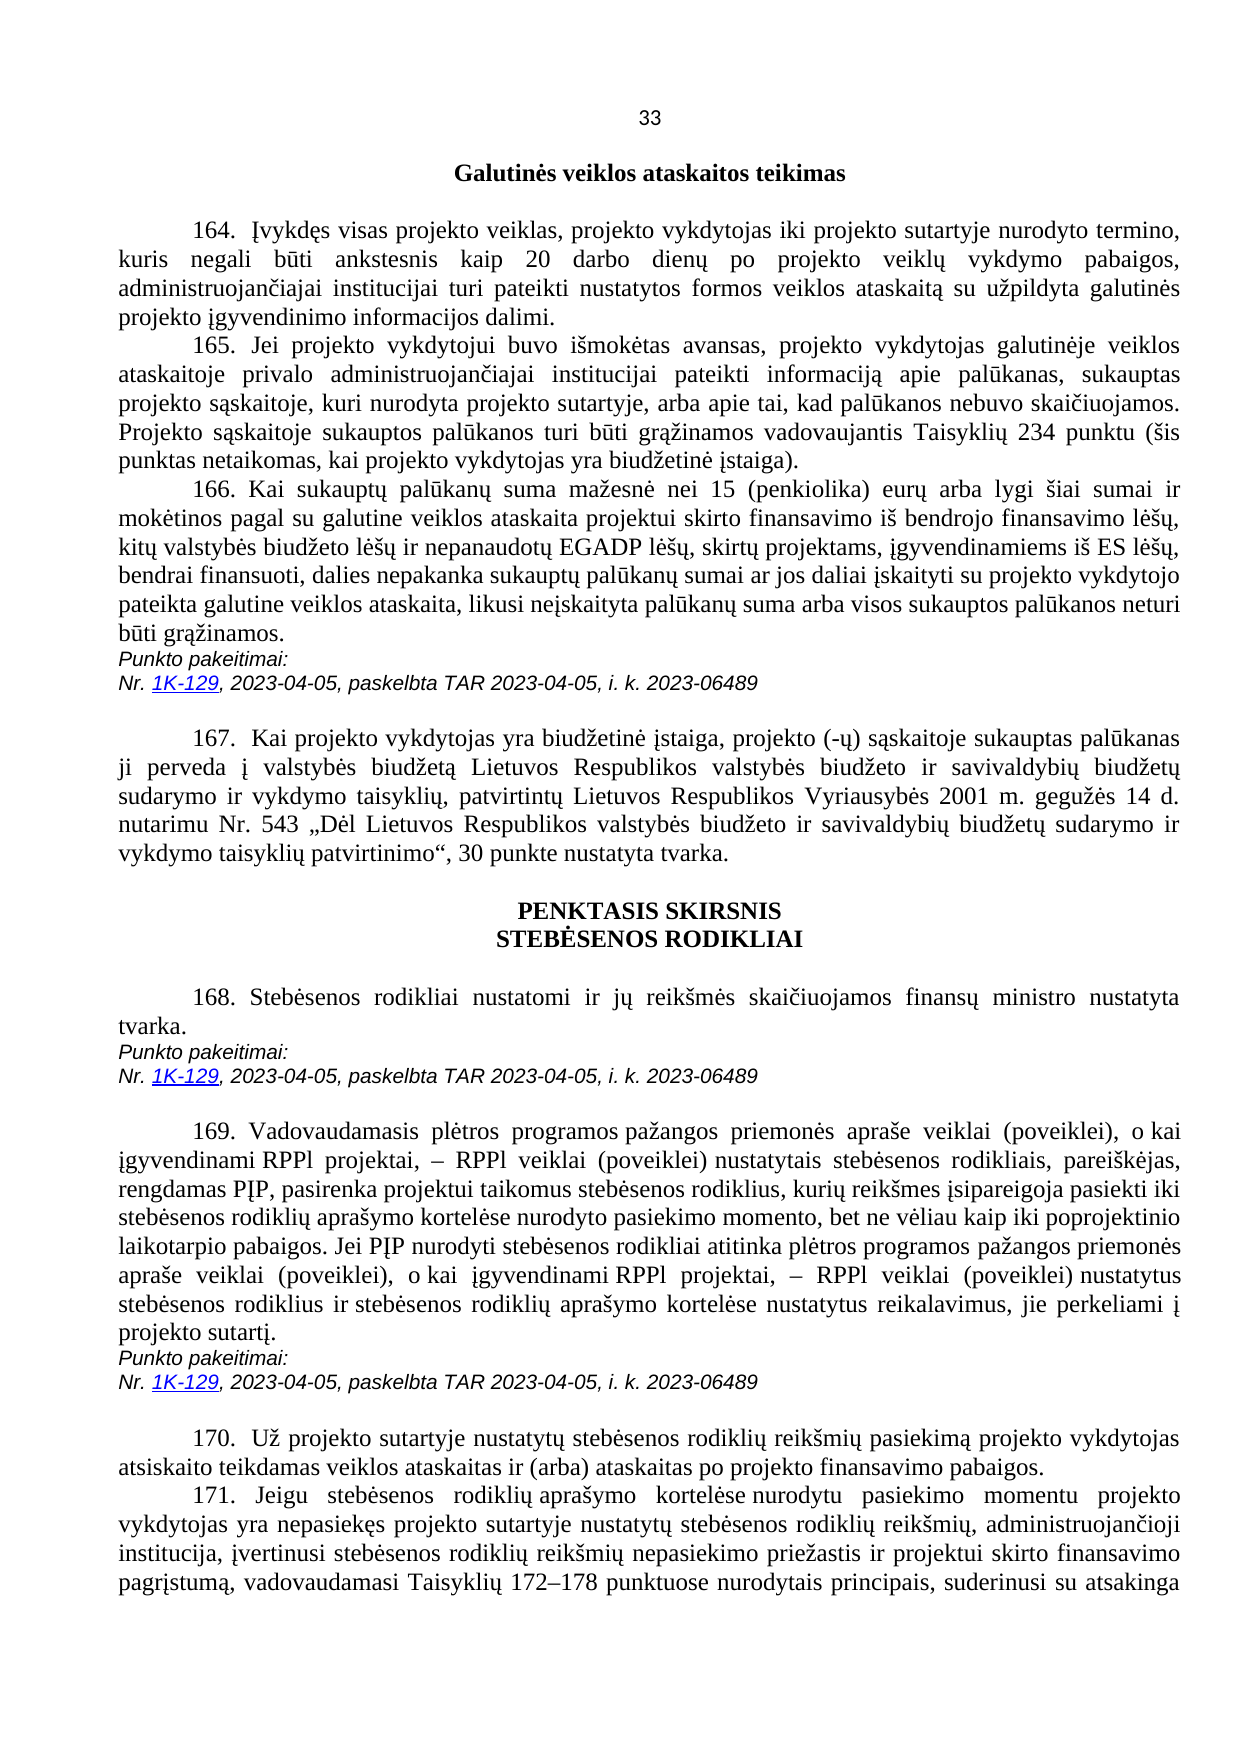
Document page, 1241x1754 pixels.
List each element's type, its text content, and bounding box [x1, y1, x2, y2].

text 168. Stebėsenos rodikliai nustatomi ir jų reikšmės skaičiuojamos finansų ministro nustatyta tvarka. [118, 982, 1181, 1039]
text Punkto pakeitimai: [118, 647, 1181, 671]
text Nr. 1K-129, 2023-04-05, paskelbta TAR 2023-04-05, i. k. 2023-06489 [118, 671, 1181, 694]
text Punkto pakeitimai: [118, 1039, 1181, 1063]
subtitle Galutinės veiklos ataskaitos teikimas [118, 158, 1181, 187]
text 169. Vadovaudamasis plėtros programos pažangos priemonės apraše veiklai (poveiklei), o kai įgyvendinami RPPl projektai, – RPPl veiklai (poveiklei) nustatytais stebėsenos rodikliais, pareiškėjas, rengdamas PĮP, pasirenka projektui taikomus stebėsenos rodiklius, kurių reikšmes įsipareigoja pasiekti iki stebėsenos rodiklių aprašymo kortelėse nurodyto pasiekimo momento, bet ne vėliau kaip iki poprojektinio laikotarpio pabaigos. Jei PĮP nurodyti stebėsenos rodikliai atitinka plėtros programos pažangos priemonės apraše veiklai (poveiklei), o kai įgyvendinami RPPl projektai, – RPPl veiklai (poveiklei) nustatytus stebėsenos rodiklius ir stebėsenos rodiklių aprašymo kortelėse nustatytus reikalavimus, jie perkeliami į projekto sutartį. [118, 1116, 1181, 1346]
text 164. Įvykdęs visas projekto veiklas, projekto vykdytojas iki projekto sutartyje nurodyto termino, kuris negali būti ankstesnis kaip 20 darbo dienų po projekto veiklų vykdymo pabaigos, administruojančiajai institucijai turi pateikti nustatytos formos veiklos ataskaitą su užpildyta galutinės projekto įgyvendinimo informacijos dalimi. [118, 215, 1181, 330]
text 170. Už projekto sutartyje nustatytų stebėsenos rodiklių reikšmių pasiekimą projekto vykdytojas atsiskaito teikdamas veiklos ataskaitas ir (arba) ataskaitas po projekto finansavimo pabaigos. [118, 1423, 1181, 1480]
text 166. Kai sukauptų palūkanų suma mažesnė nei 15 (penkiolika) eurų arba lygi šiai sumai ir mokėtinos pagal su galutine veiklos ataskaita projektui skirto finansavimo iš bendrojo finansavimo lėšų, kitų valstybės biudžeto lėšų ir nepanaudotų EGADP lėšų, skirtų projektams, įgyvendinamiems iš ES lėšų, bendrai finansuoti, dalies nepakanka sukauptų palūkanų sumai ar jos daliai įskaityti su projekto vykdytojo pateikta galutine veiklos ataskaita, likusi neįskaityta palūkanų suma arba visos sukauptos palūkanos neturi būti grąžinamos. [118, 474, 1181, 647]
subtitle STEBĖSENOS RODIKLIAI [118, 924, 1181, 953]
text 171. Jeigu stebėsenos rodiklių aprašymo kortelėse nurodytu pasiekimo momentu projekto vykdytojas yra nepasiekęs projekto sutartyje nustatytų stebėsenos rodiklių reikšmių, administruojančioji institucija, įvertinusi stebėsenos rodiklių reikšmių nepasiekimo priežastis ir projektui skirto finansavimo pagrįstumą, vadovaudamasi Taisyklių 172–178 punktuose nurodytais principais, suderinusi su atsakinga [118, 1480, 1181, 1595]
text Punkto pakeitimai: [118, 1346, 1181, 1370]
text Nr. 1K-129, 2023-04-05, paskelbta TAR 2023-04-05, i. k. 2023-06489 [118, 1370, 1181, 1394]
text Nr. 1K-129, 2023-04-05, paskelbta TAR 2023-04-05, i. k. 2023-06489 [118, 1063, 1181, 1087]
subtitle PENKTASIS SKIRSNIS [118, 896, 1181, 924]
text 165. Jei projekto vykdytojui buvo išmokėtas avansas, projekto vykdytojas galutinėje veiklos ataskaitoje privalo administruojančiajai institucijai pateikti informaciją apie palūkanas, sukauptas projekto sąskaitoje, kuri nurodyta projekto sutartyje, arba apie tai, kad palūkanos nebuvo skaičiuojamos. Projekto sąskaitoje sukauptos palūkanos turi būti grąžinamos vadovaujantis Taisyklių 234 punktu (šis punktas netaikomas, kai projekto vykdytojas yra biudžetinė įstaiga). [118, 330, 1181, 474]
text 167. Kai projekto vykdytojas yra biudžetinė įstaiga, projekto (-ų) sąskaitoje sukauptas palūkanas ji perveda į valstybės biudžetą Lietuvos Respublikos valstybės biudžeto ir savivaldybių biudžetų sudarymo ir vykdymo taisyklių, patvirtintų Lietuvos Respublikos Vyriausybės 2001 m. gegužės 14 d. nutarimu Nr. 543 „Dėl Lietuvos Respublikos valstybės biudžeto ir savivaldybių biudžetų sudarymo ir vykdymo taisyklių patvirtinimo“, 30 punkte nustatyta tvarka. [118, 723, 1181, 867]
